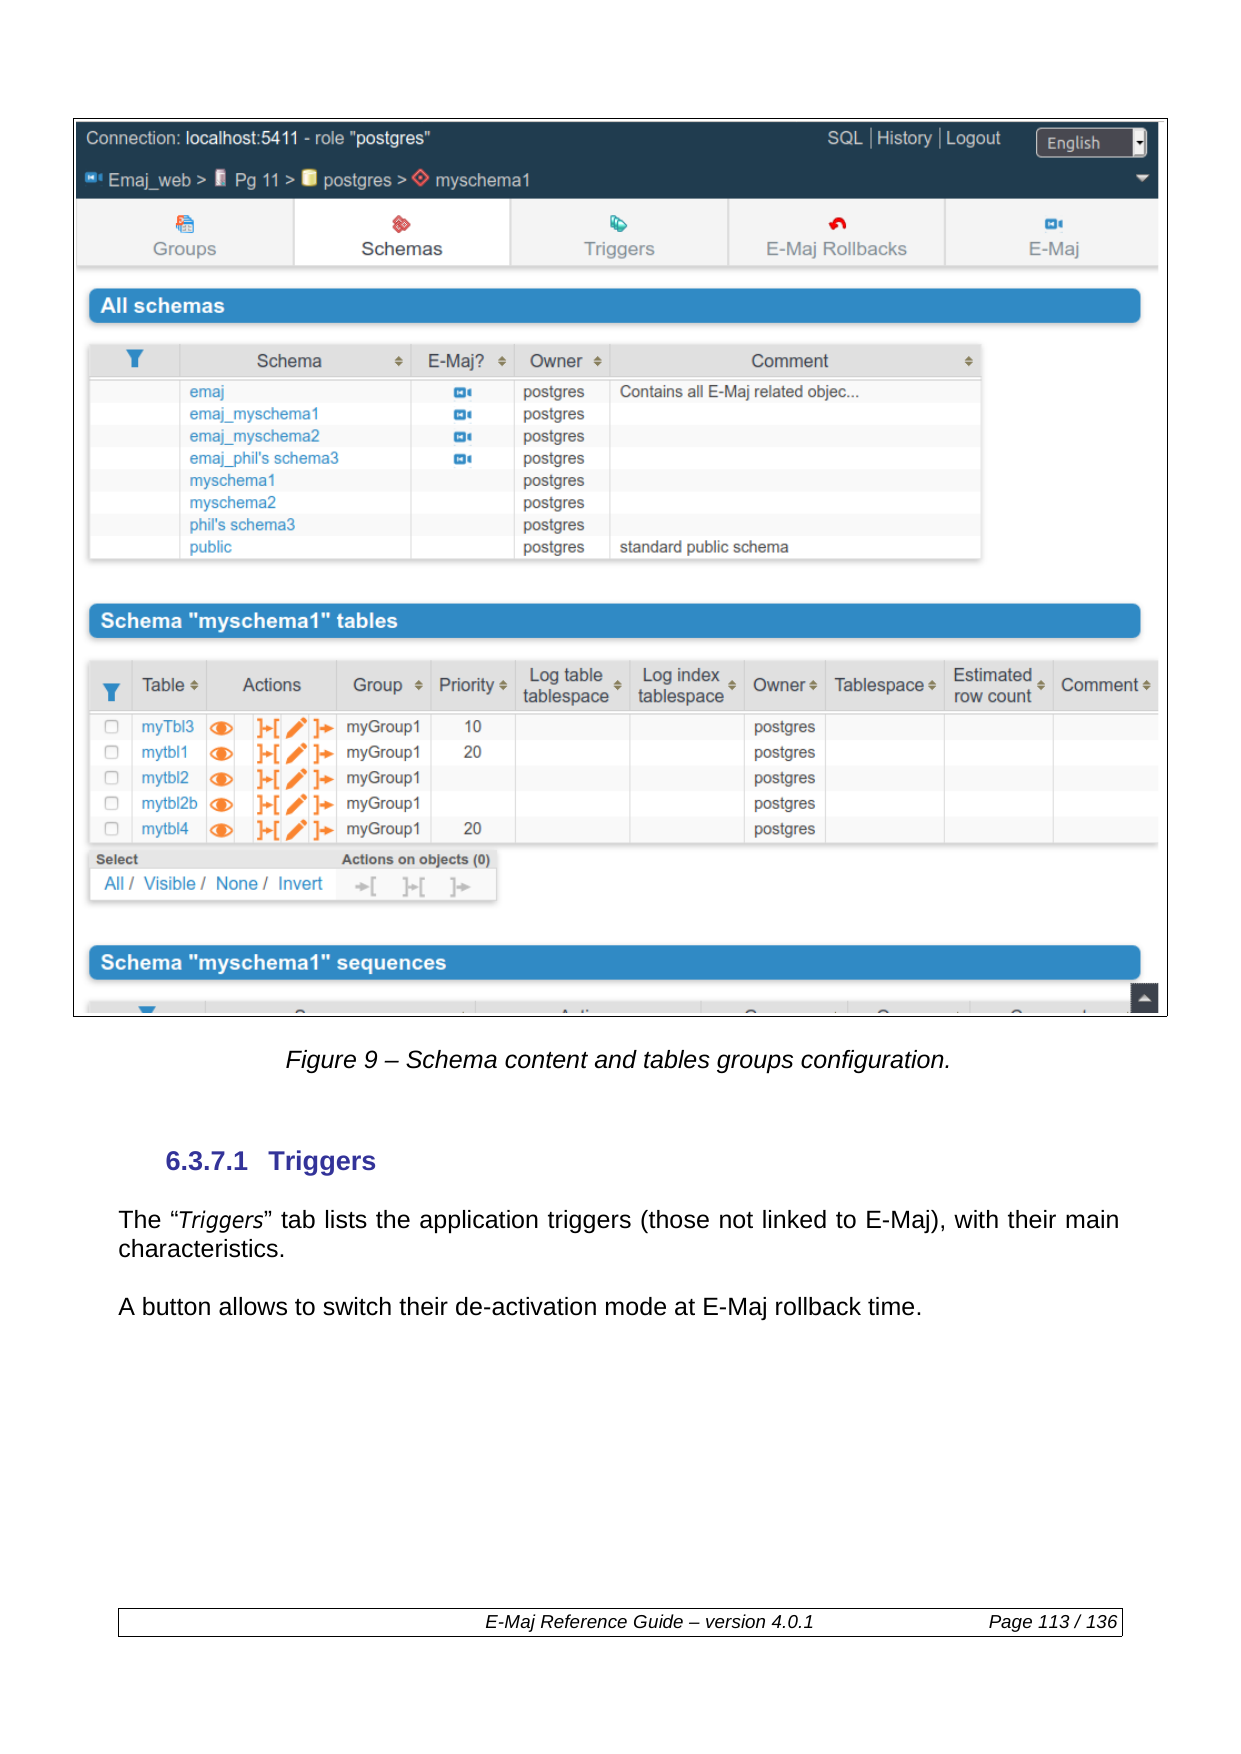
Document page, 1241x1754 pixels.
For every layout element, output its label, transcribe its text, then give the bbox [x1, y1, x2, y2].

subtitle Triggers [165, 1144, 1122, 1176]
picture [76, 121, 1165, 1013]
text Figure 9 – Schema content and tables groups configuration. [118, 1045, 1122, 1074]
text The “Triggers” tab lists the application triggers (those not linked to E-Maj), with their main characteristics. [118, 1205, 1122, 1263]
text A button allows to switch their de-activation mode at E-Maj rollback time. [118, 1292, 1122, 1321]
